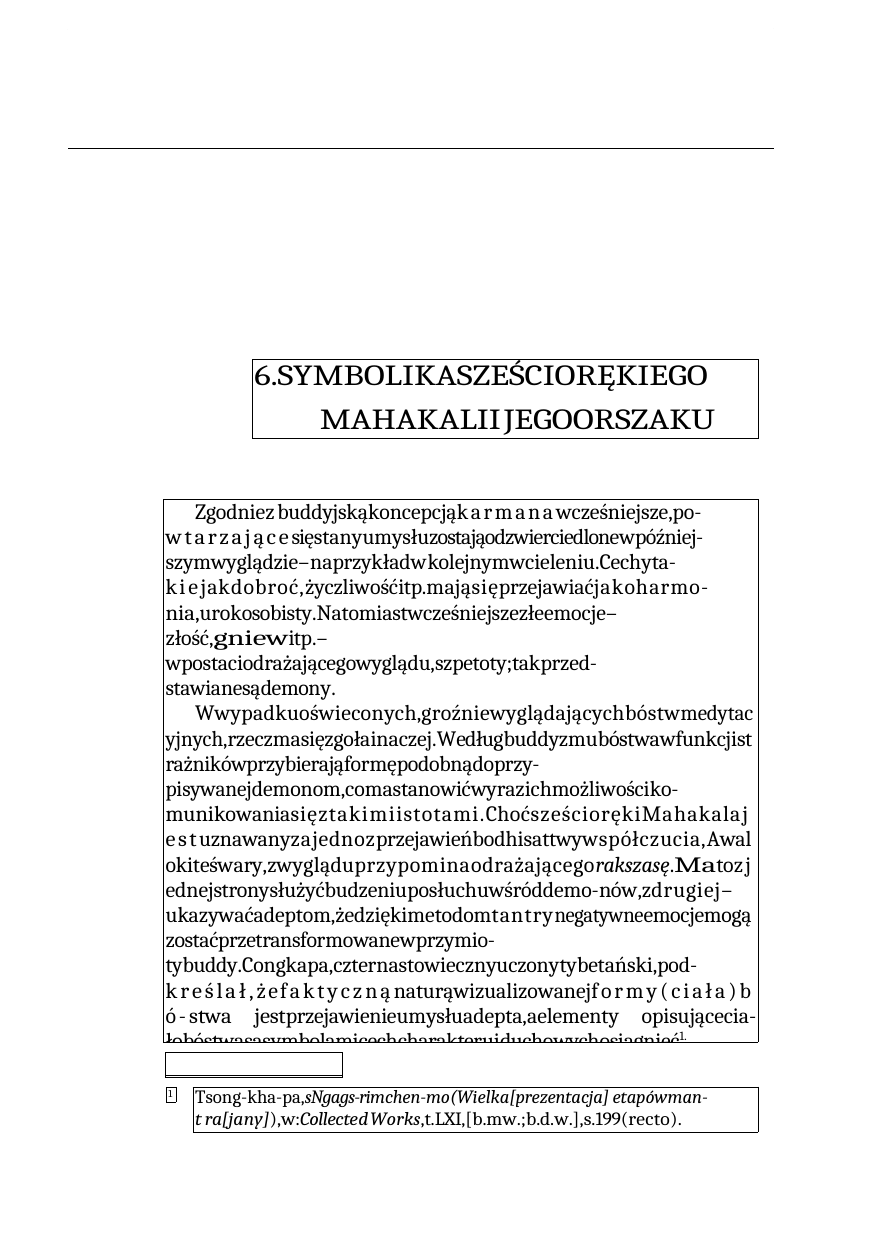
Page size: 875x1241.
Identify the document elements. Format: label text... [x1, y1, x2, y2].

text Tsong-kha-pa,sNgags-rimchen-mo(Wielka[prezentacja] etapówman-tra[jany]),w:CollectedWorks,t.LXI,[b.mw.;b.d.w.],s.199(recto). [195, 1088, 756, 1130]
text MAHAKALIIJEGOORSZAKU [319, 403, 758, 437]
text Wwypadkuoświeconych,groźniewyglądającychbóstwmedytacyjnych,rzeczmasięzgołainaczej.Wedługbuddyzmubóstwawfunkcjistrażnikówprzybierająformępodobnądoprzy-pisywanejdemonom,comastanowićwyrazichmożliwościko-munikowaniasięztakimiistotami.ChoćsześciorękiMahakalajestuznawanyzajednozprzejawieńbodhisattwywspółczucia,Awalokiteśwary,zwygląduprzypominaodrażającegorakszasę.Matozjednejstronysłużyćbudzeniuposłuchuwśróddemo-nów,zdrugiej–ukazywaćadeptom,żedziękimetodomtantrynegatywneemocjemogązostaćprzetransformowanewprzymio-tybuddy.Congkapa,czternastowiecznyuczonytybetański,pod-kreślał,żefaktycznąnaturąwizualizowanejformy(ciała)bó-stwa jestprzejawienieumysłuadepta,aelementy opisującecia-łobóstwasąsymbolamicechcharakteruiduchowychosiągnięć1. [165, 701, 756, 1042]
text Zgodniezbuddyjskąkoncepcjąkarmanawcześniejsze,po-wtarzającesięstanyumysłuzostająodzwierciedlonewpóźniej-szymwyglądzie–naprzykładwkolejnymwcieleniu.Cechyta-kiejakdobroć,życzliwośćitp.mająsięprzejawiaćjakoharmo-nia,urokosobisty.Natomiastwcześniejszezłeemocje–złość,gniewitp.–wpostaciodrażającegowyglądu,szpetoty;takprzed-stawianesądemony. [165, 500, 756, 701]
text 6.SYMBOLIKASZEŚCIORĘKIEGO [254, 360, 758, 391]
text 1 [168, 1088, 176, 1100]
